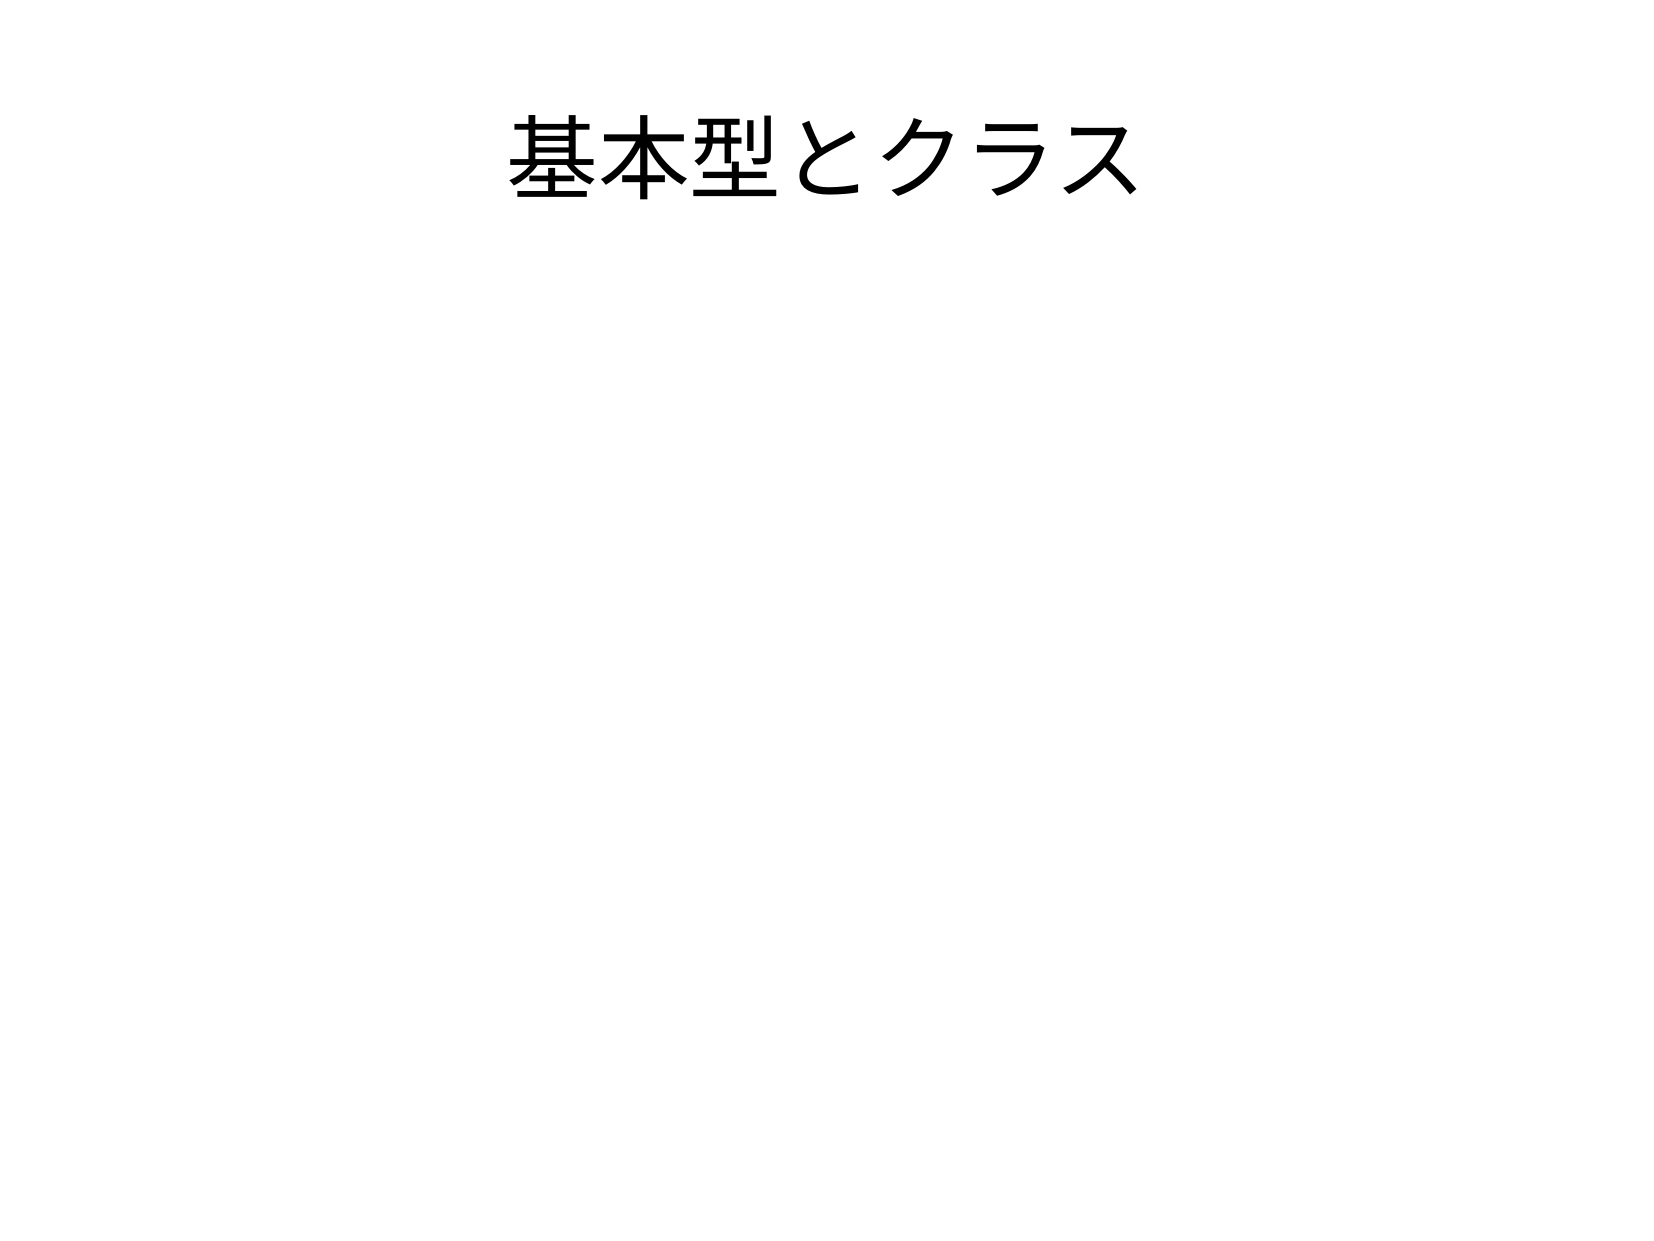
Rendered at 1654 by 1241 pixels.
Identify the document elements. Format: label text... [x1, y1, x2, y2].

title 基本型とクラス [82, 49, 1571, 257]
